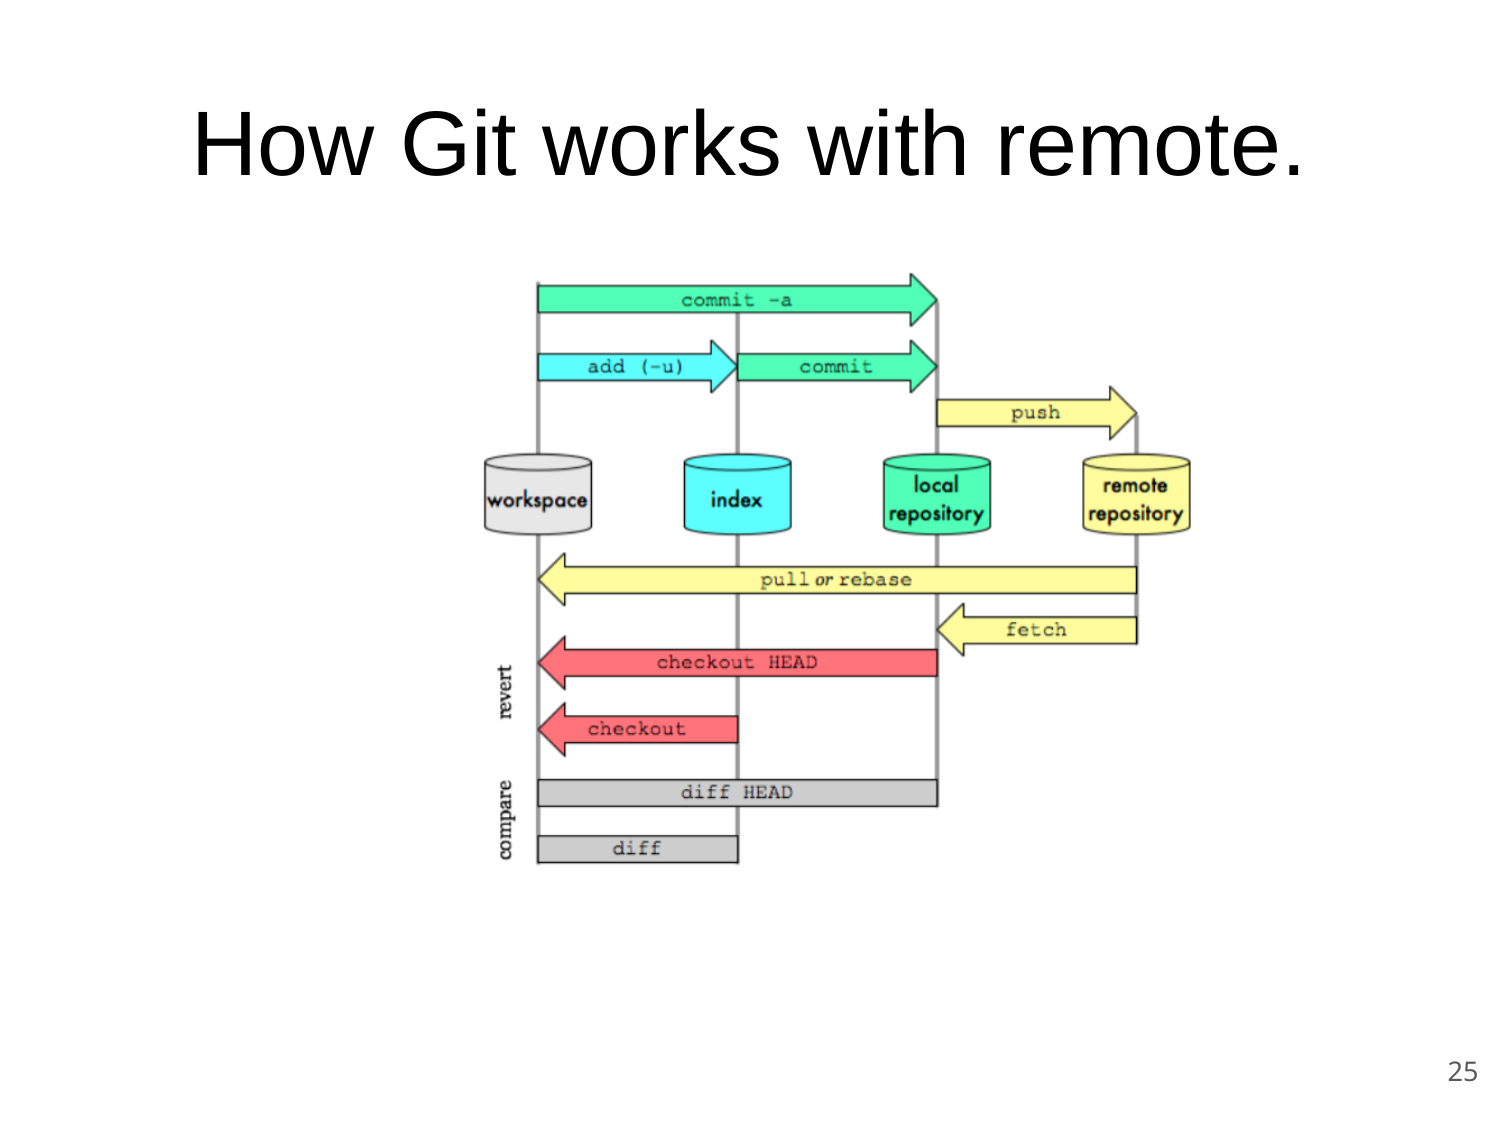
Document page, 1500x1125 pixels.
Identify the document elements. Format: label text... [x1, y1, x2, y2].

picture [453, 263, 1200, 880]
text_box How Git works with remote. [74, 44, 1425, 233]
slide_number [1403, 1038, 1494, 1125]
